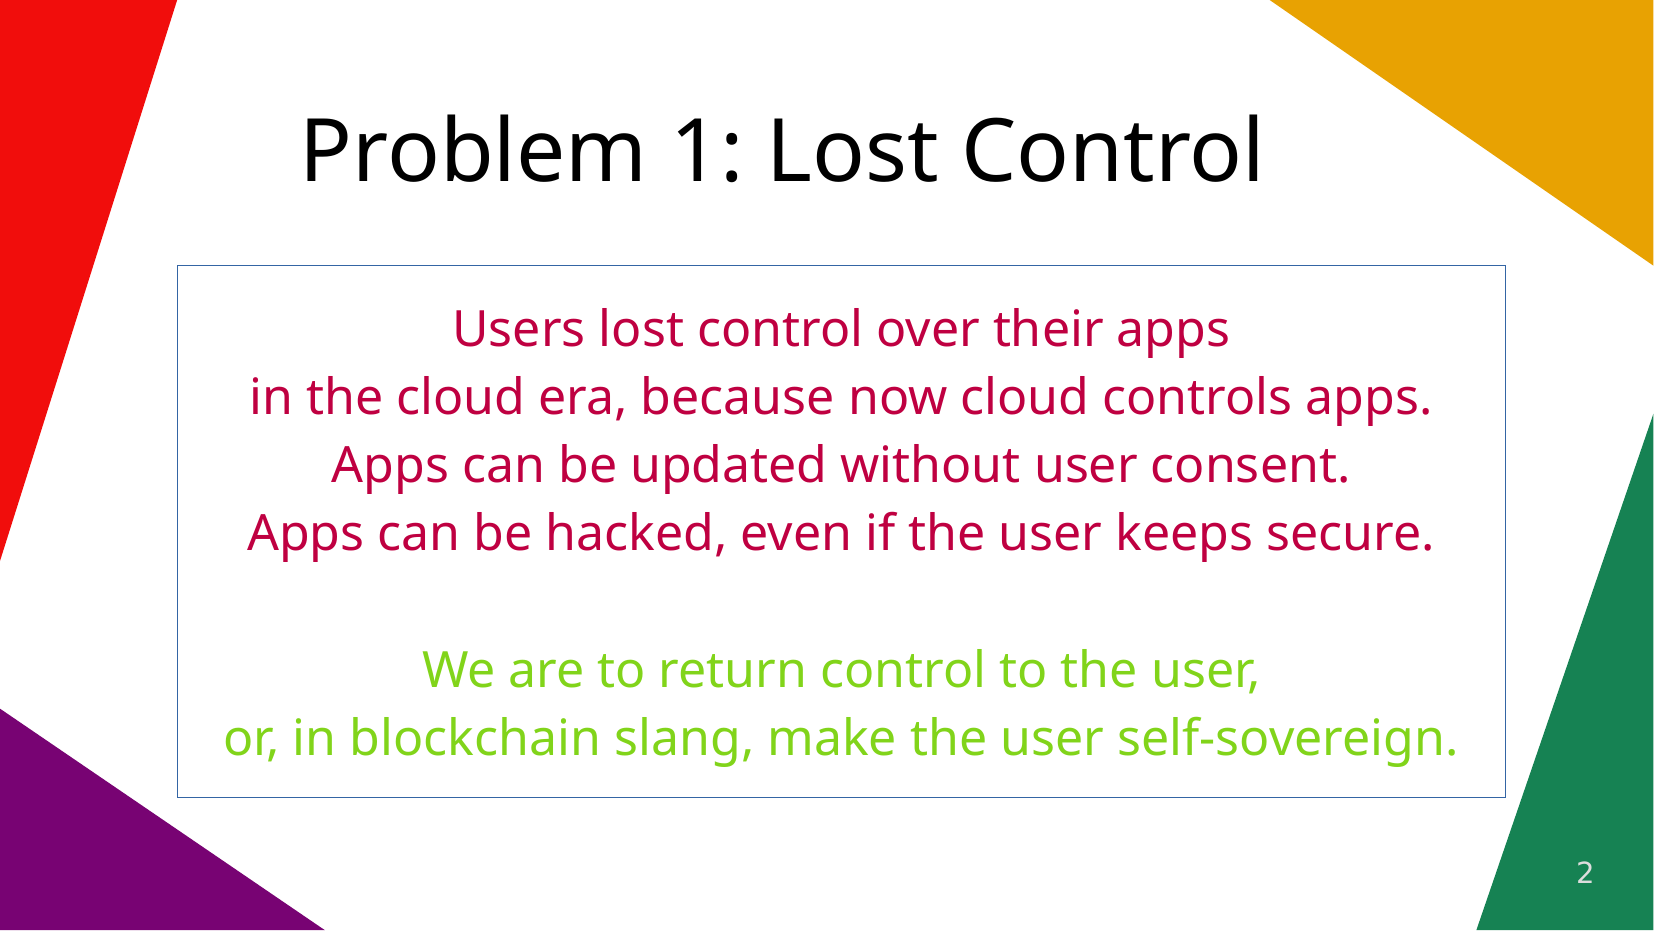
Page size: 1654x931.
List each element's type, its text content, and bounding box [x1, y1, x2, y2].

text_box Problem 1: Lost Control [383, 59, 1182, 237]
text_box Users lost control over their apps in the cloud era, because now cloud controls apps. Apps can be updated without user consent. Apps can be hacked, even if the user keeps secure. We are to return control to the user, or, in blockchain slang, make the user self-sovereign. [177, 265, 1506, 798]
